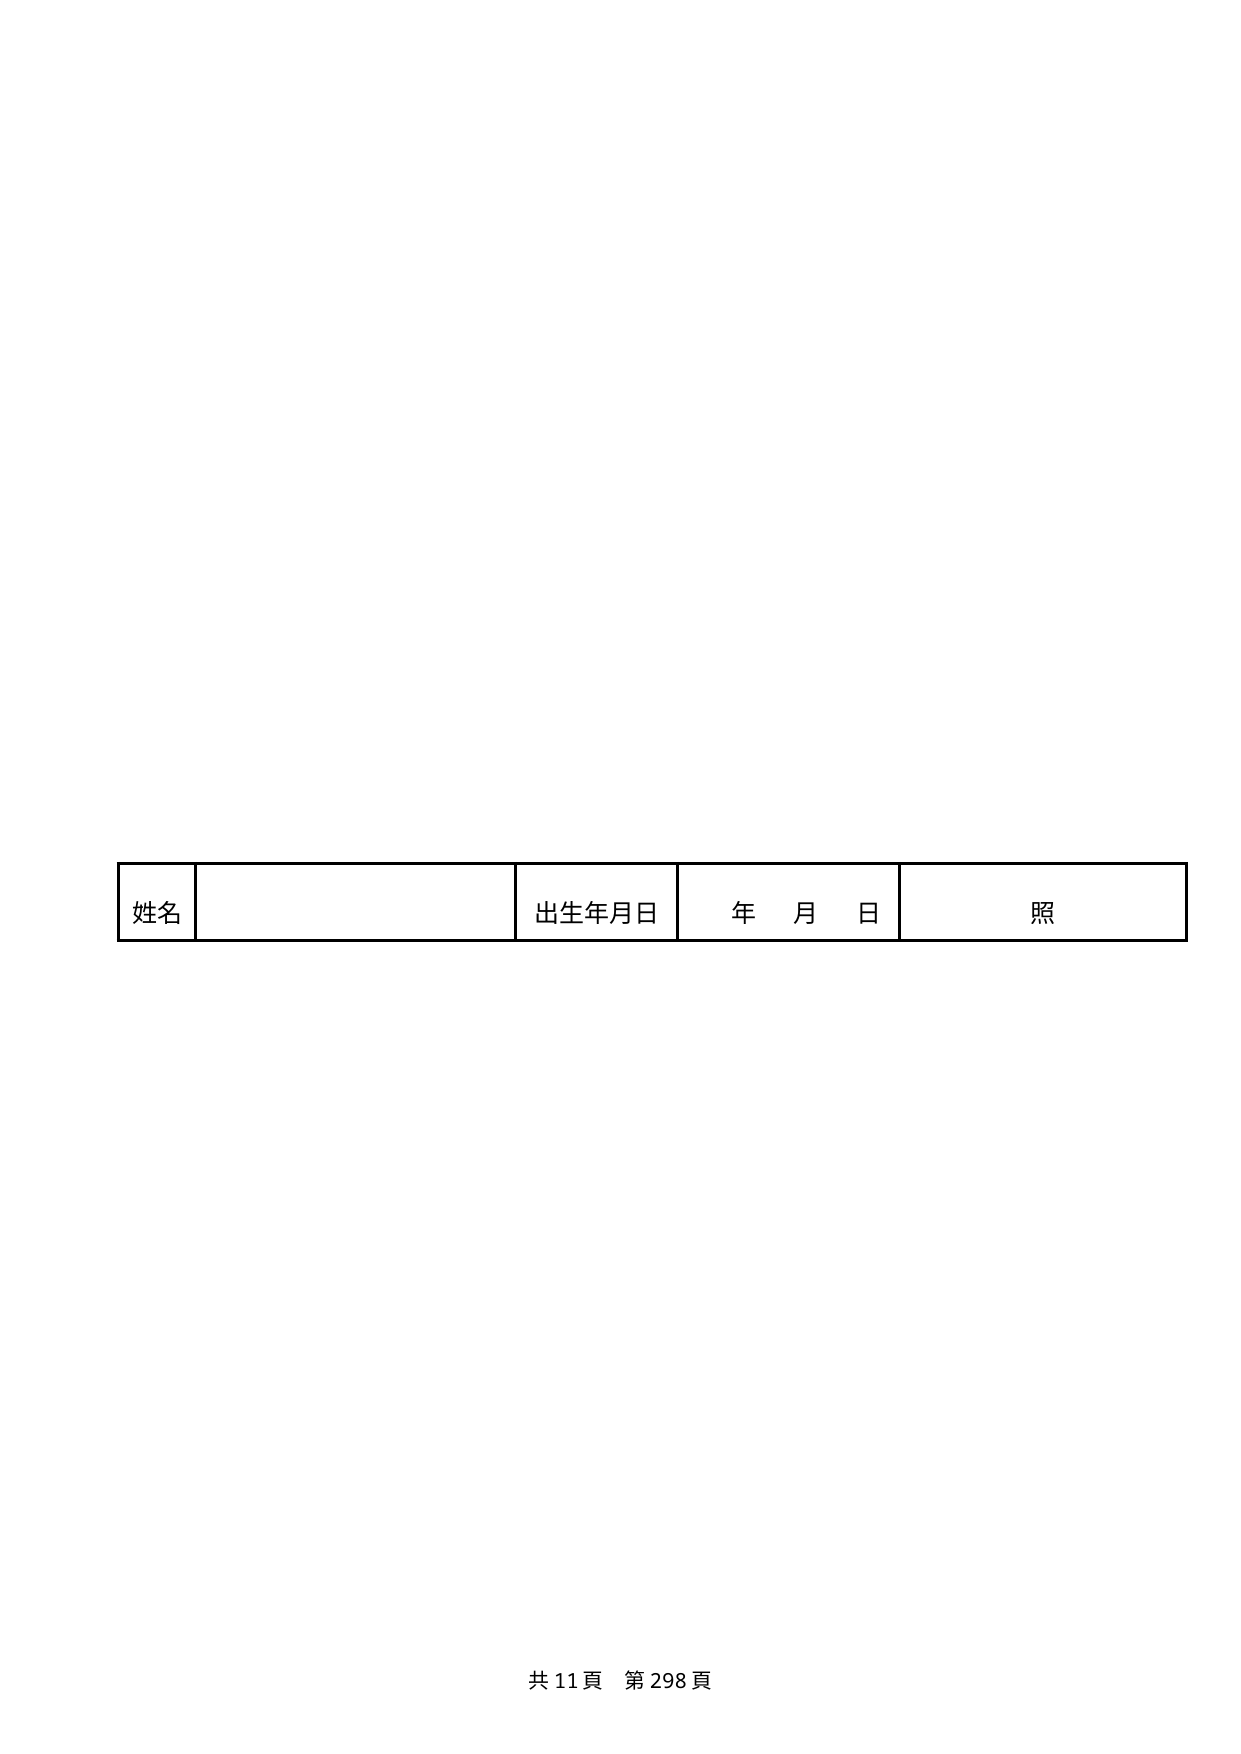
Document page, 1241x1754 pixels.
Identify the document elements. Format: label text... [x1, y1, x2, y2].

table_header 姓名 [120, 865, 194, 938]
table_header [197, 865, 514, 938]
table_header 年 月 日 [679, 865, 898, 938]
table_header 出生年月日 [517, 865, 676, 938]
table_header 照 片 [901, 865, 1185, 938]
